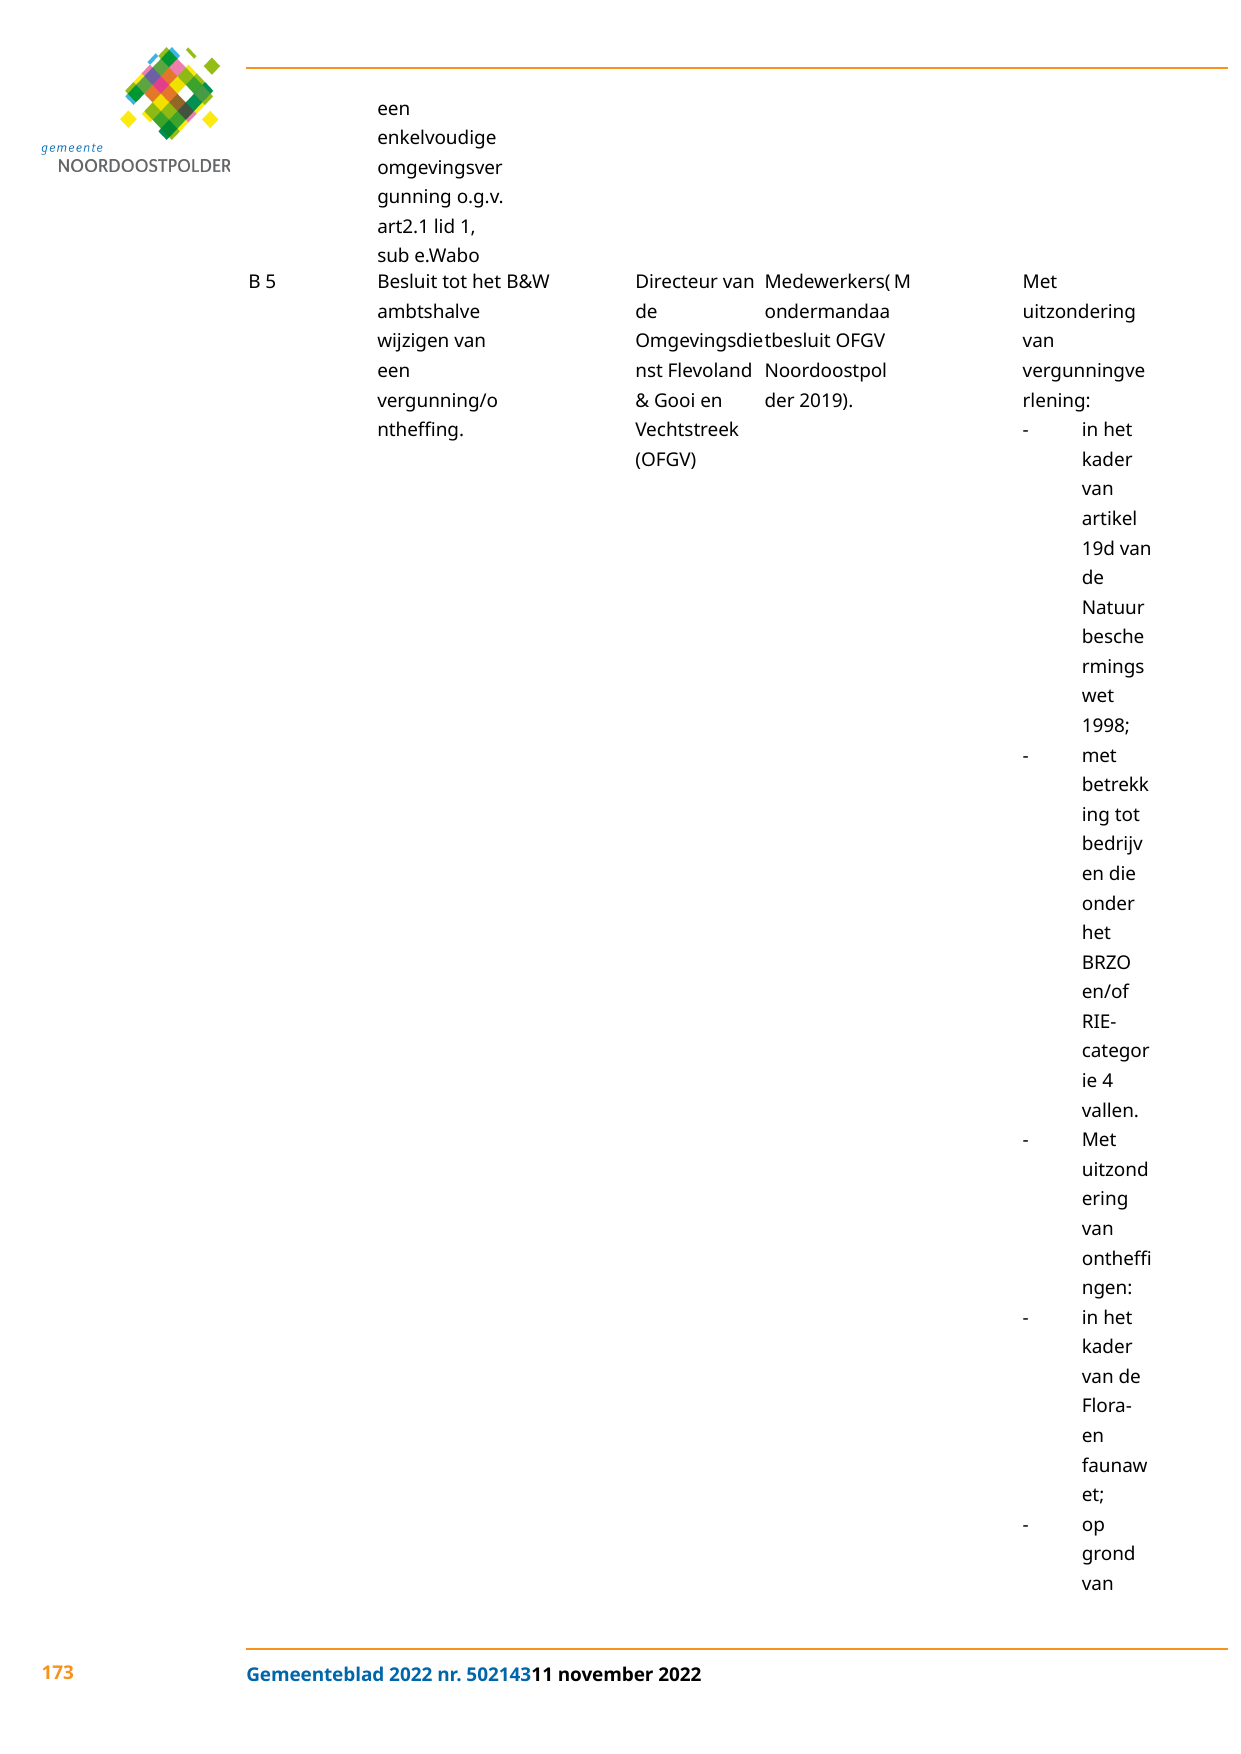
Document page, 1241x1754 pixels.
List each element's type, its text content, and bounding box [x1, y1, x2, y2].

table_cell Medewerkers(ondermandaatbesluit OFGV Noordoostpolder 2019). [764, 269, 893, 1596]
table_cell B 5 [248, 269, 377, 1596]
table_cell [1023, 95, 1152, 268]
table_cell Besluit tot het ambtshalve wijzigen van een vergunning/ontheffing. [377, 269, 506, 1596]
table_cell [506, 95, 635, 268]
table_cell een enkelvoudigeomgevingsvergunning o.g.v. art2.1 lid 1, sub e.Wabo [377, 95, 506, 268]
table_cell [635, 95, 764, 268]
table_cell Directeur van de Omgevingsdienst Flevoland & Gooi en Vechtstreek (OFGV) [635, 269, 764, 1596]
table_cell M [894, 269, 1022, 1596]
table_cell B&W [506, 269, 635, 1596]
table_cell Met uitzondering van vergunningverlening: in het kader van artikel 19d van de Natuurbeschermingswet 1998; met betrekking tot bedrijven die onder het BRZO en/of RIE-categorie 4 vallen. Met uitzondering van ontheffingen: in het kader van de Flora- en faunawet; op grond van [1023, 269, 1152, 1596]
picture [41, 47, 231, 172]
table_cell [248, 95, 377, 268]
table_cell [894, 95, 1022, 268]
table_cell [764, 95, 893, 268]
